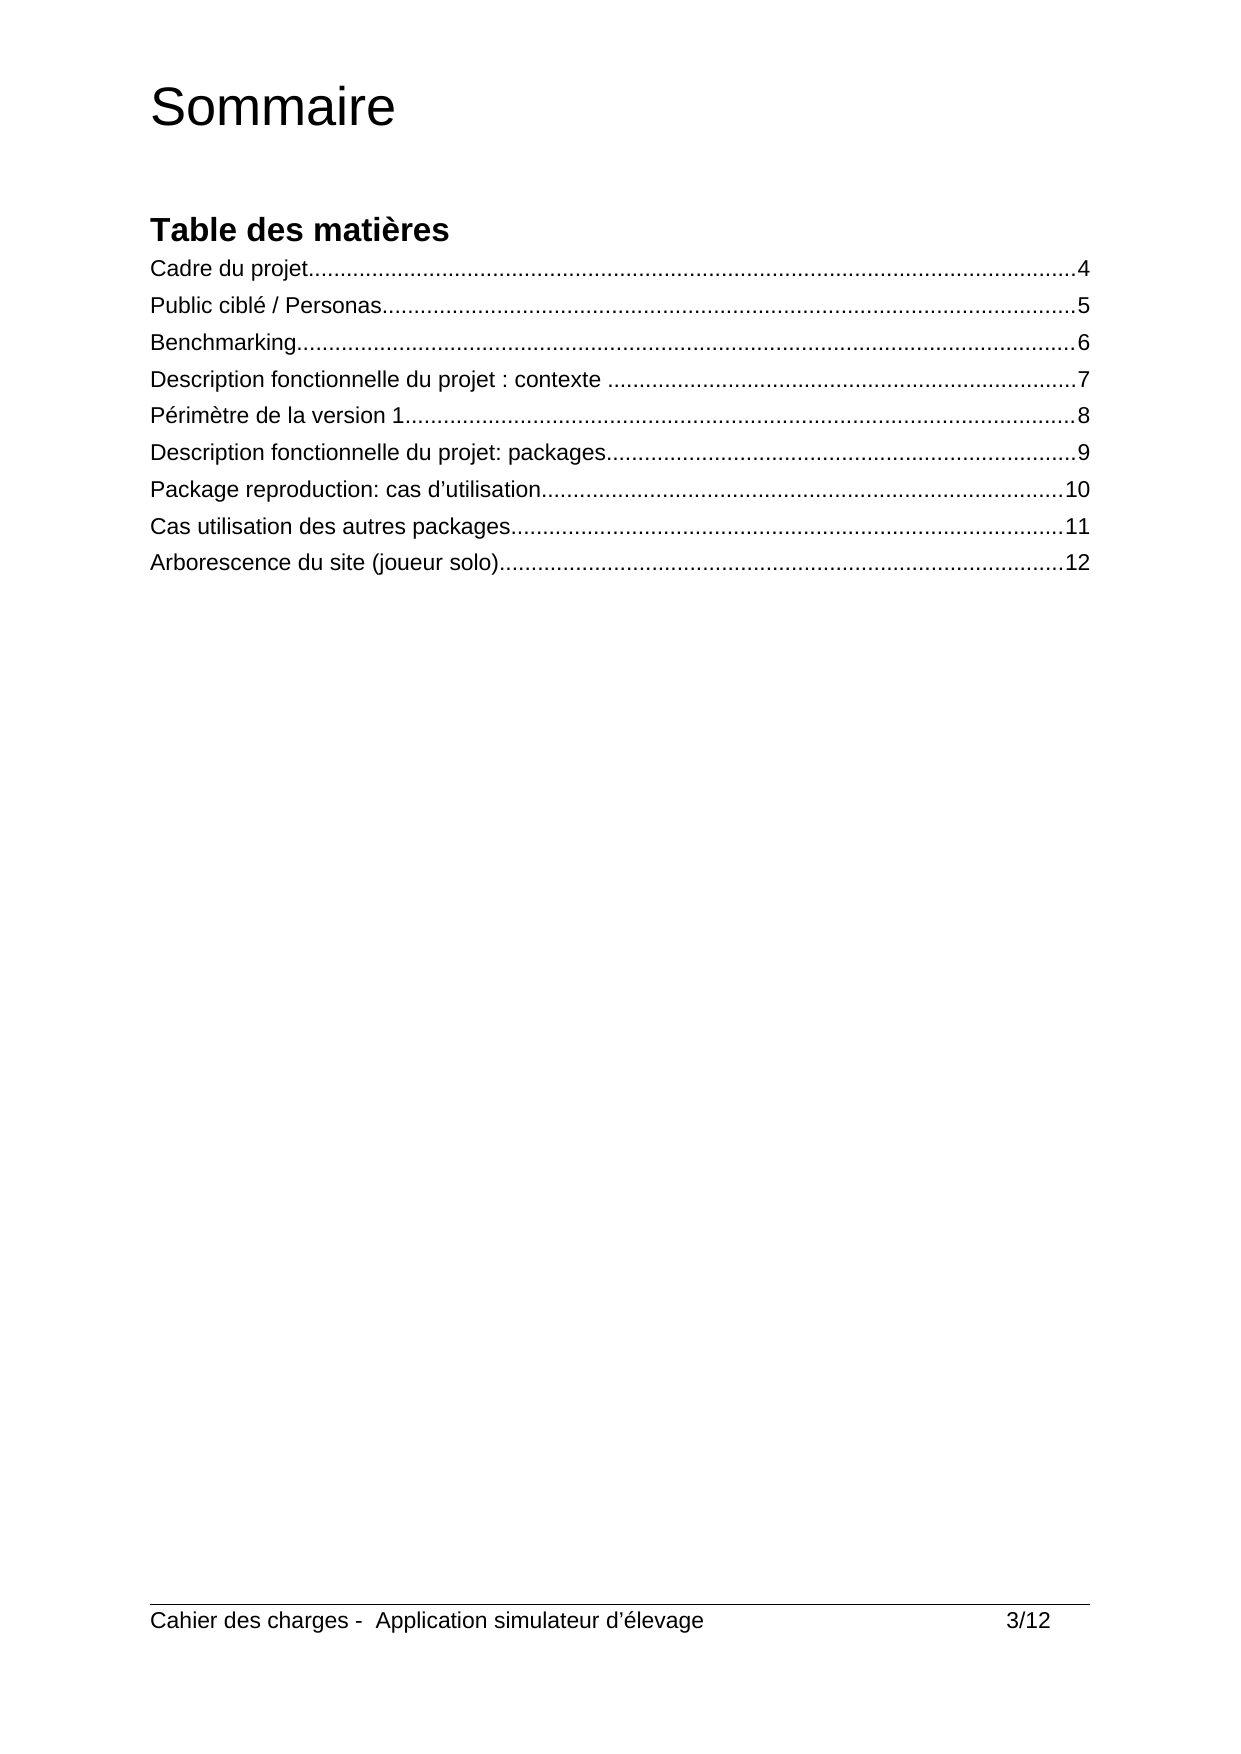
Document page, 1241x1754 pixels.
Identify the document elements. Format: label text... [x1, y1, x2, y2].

text Benchmarking 6 [150, 329, 1090, 355]
subtitle Sommaire [150, 75, 1090, 137]
text Public ciblé / Personas 5 [150, 292, 1090, 318]
text Périmètre de la version 1 8 [150, 402, 1090, 429]
text Package reproduction: cas d’utilisation 10 [150, 476, 1090, 502]
text Arborescence du site (joueur solo) 12 [150, 549, 1090, 576]
text Description fonctionnelle du projet: packages 9 [150, 439, 1090, 465]
text Cas utilisation des autres packages 11 [150, 513, 1090, 539]
subtitle Table des matières [150, 211, 1090, 249]
text Cadre du projet 4 [150, 255, 1090, 282]
text Description fonctionnelle du projet : contexte 7 [150, 366, 1090, 392]
